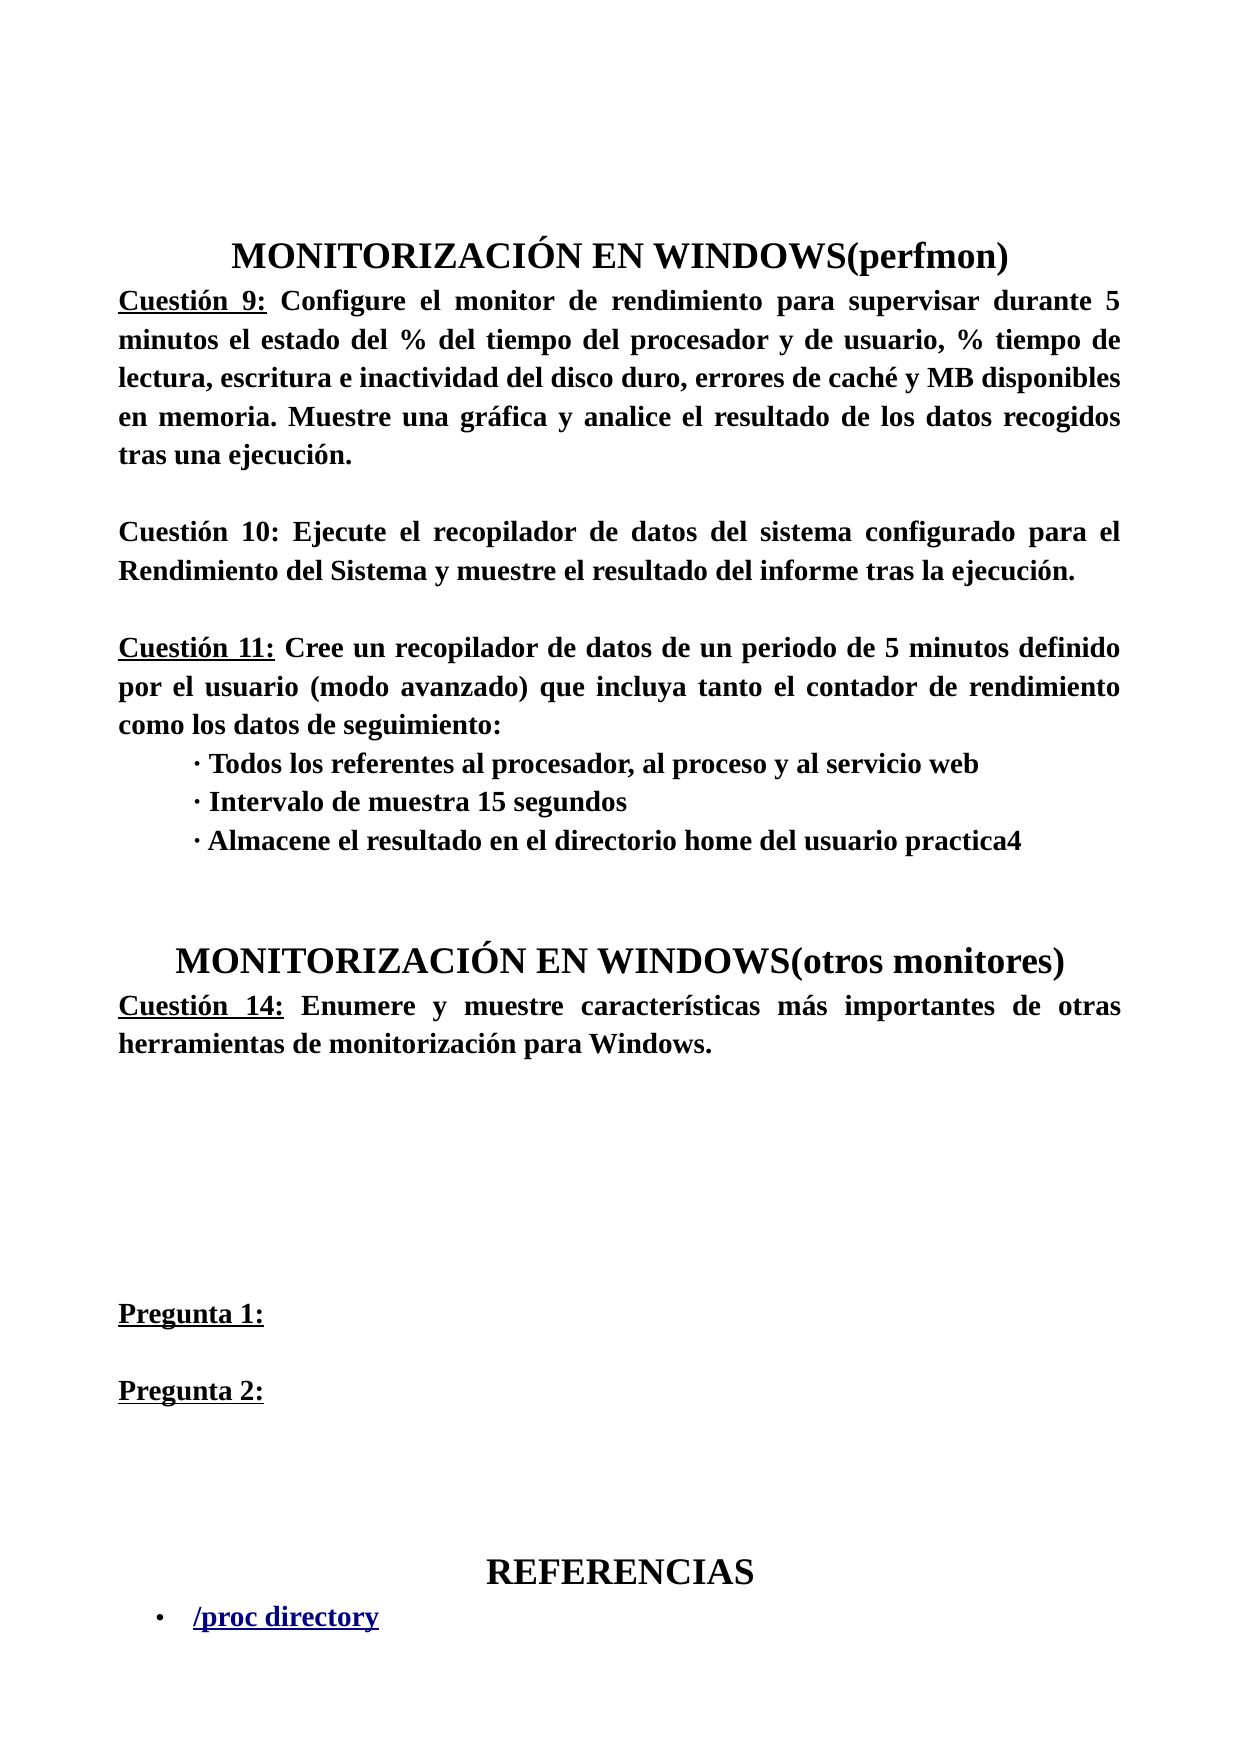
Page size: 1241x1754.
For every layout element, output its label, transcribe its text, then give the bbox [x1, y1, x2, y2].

text Pregunta 2: [118, 1373, 1122, 1407]
text Pregunta 1: [118, 1296, 1122, 1330]
text Cuestión 14: Enumere y muestre características más importantes de otras herramientas de monitorización para Windows. [118, 988, 1122, 1060]
text MONITORIZACIÓN EN WINDOWS(perfmon) [118, 234, 1122, 277]
list /proc directory [156, 1599, 1122, 1633]
text Cuestión 10: Ejecute el recopilador de datos del sistema configurado para el Rendimiento del Sistema y muestre el resultado del informe tras la ejecución. [118, 514, 1122, 587]
text Cuestión 9: Configure el monitor de rendimiento para supervisar durante 5 minutos el estado del % del tiempo del procesador y de usuario, % tiempo de lectura, escritura e inactividad del disco duro, errores de caché y MB disponibles en memoria. Muestre una gráfica y analice el resultado de los datos recogidos tras una ejecución. [118, 283, 1122, 471]
text Cuestión 11: Cree un recopilador de datos de un periodo de 5 minutos definido por el usuario (modo avanzado) que incluya tanto el contador de rendimiento como los datos de seguimiento: [118, 630, 1122, 741]
text MONITORIZACIÓN EN WINDOWS(otros monitores) [118, 938, 1122, 982]
text · Almacene el resultado en el directorio home del usuario practica4 [118, 823, 1122, 856]
text · Todos los referentes al procesador, al proceso y al servicio web [118, 746, 1122, 779]
text · Intervalo de muestra 15 segundos [118, 784, 1122, 818]
text REFERENCIAS [118, 1550, 1122, 1593]
